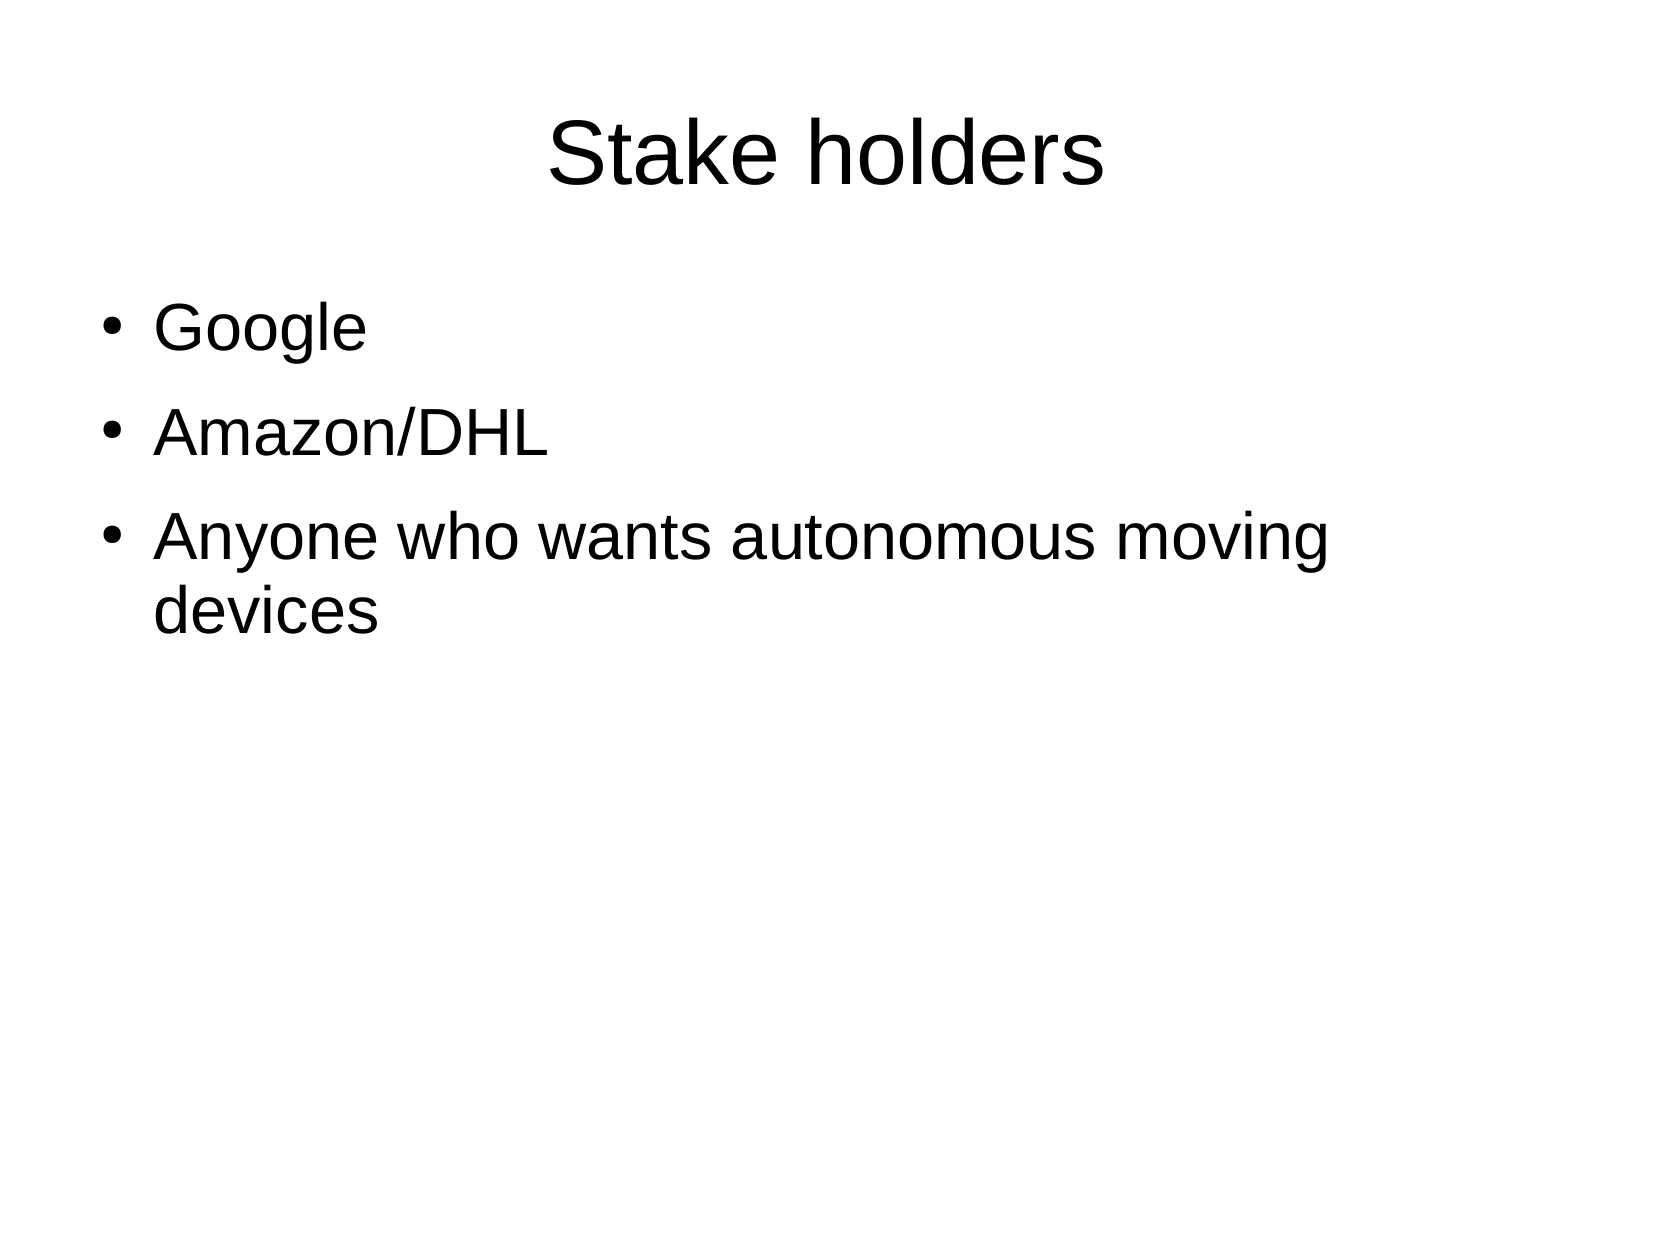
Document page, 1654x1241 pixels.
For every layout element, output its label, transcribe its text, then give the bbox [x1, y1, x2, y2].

list Google Amazon/DHL Anyone who wants autonomous moving devices [82, 290, 1571, 1010]
title Stake holders [82, 49, 1571, 257]
